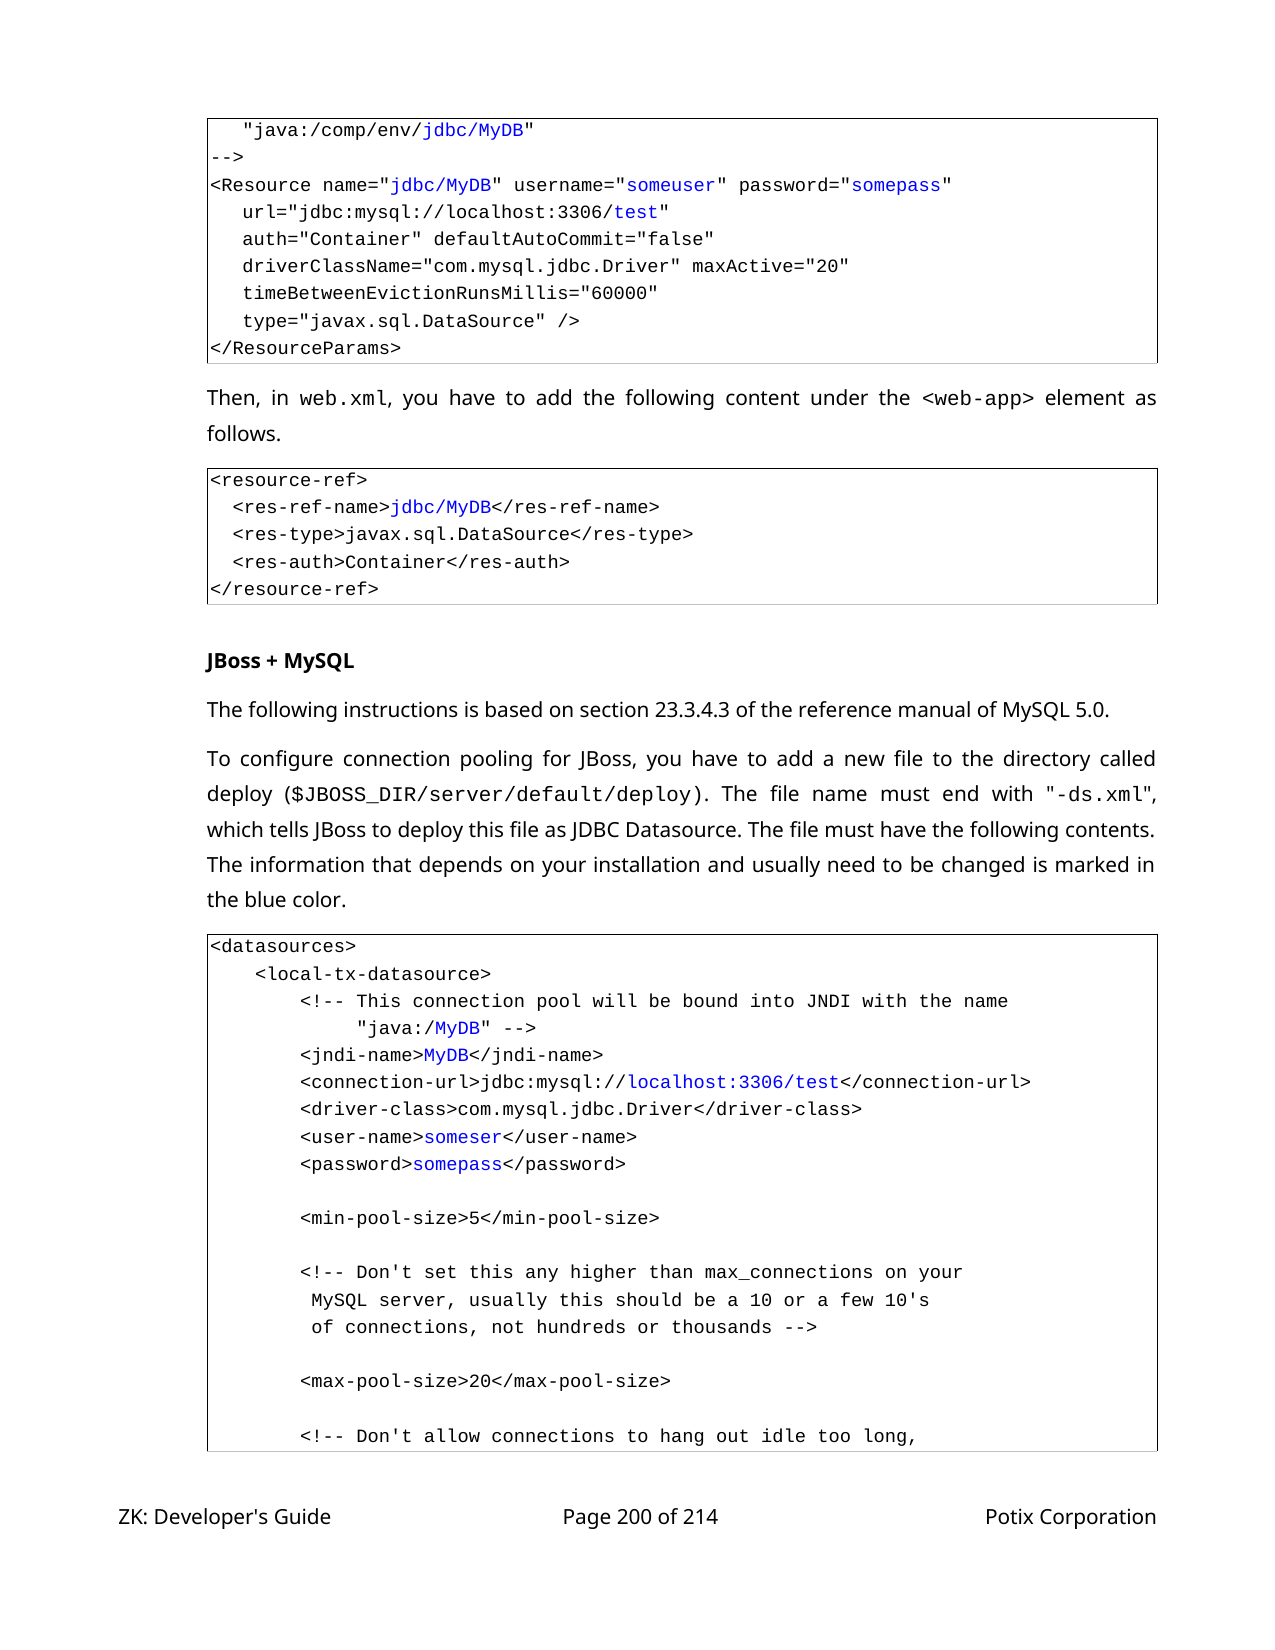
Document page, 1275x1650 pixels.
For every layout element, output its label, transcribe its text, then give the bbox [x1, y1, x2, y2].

text <res-ref-name>jdbc/MyDB</res-ref-name> [208, 495, 1157, 519]
text <res-type>javax.sql.DataSource</res-type> [208, 522, 1157, 547]
text of connections, not hundreds or thousands --> [208, 1315, 1157, 1339]
text <user-name>someser</user-name> [208, 1124, 1157, 1149]
text <driver-class>com.mysql.jdbc.Driver</driver-class> [208, 1097, 1157, 1122]
text <datasources> [208, 935, 1157, 958]
text <max-pool-size>20</max-pool-size> [208, 1369, 1157, 1393]
text <Resource name="jdbc/MyDB" username="someuser" password="somepass" [208, 172, 1157, 197]
text url="jdbc:mysql://localhost:3306/test" [208, 200, 1157, 224]
text <password>somepass</password> [208, 1152, 1157, 1176]
text <!-- Don't allow connections to hang out idle too long, [208, 1423, 1157, 1451]
text "java:/comp/env/jdbc/MyDB" [208, 119, 1157, 142]
text <!-- This connection pool will be bound into JNDI with the name [208, 988, 1157, 1013]
text <local-tx-datasource> [208, 961, 1157, 986]
text <res-auth>Container</res-auth> [208, 549, 1157, 574]
text timeBetweenEvictionRunsMillis="60000" [208, 281, 1157, 306]
text --> [208, 145, 1157, 169]
text To configure connection pooling for JBoss, you have to add a new file to the directory called deploy ($JBOSS_DIR/server/default/deploy). The file name must end with "-ds.xml", which tells JBoss to deploy this file as JDBC Datasource. The file must have the following contents. The information that depends on your installation and usually need to be changed is marked in the blue color. [207, 744, 1157, 913]
text type="javax.sql.DataSource" /> [208, 308, 1157, 333]
text MySQL server, usually this should be a 10 or a few 10's [208, 1288, 1157, 1312]
text <min-pool-size>5</min-pool-size> [208, 1206, 1157, 1230]
text <resource-ref> [208, 469, 1157, 492]
text driverClassName="com.mysql.jdbc.Driver" maxActive="20" [208, 254, 1157, 278]
text The following instructions is based on section 23.3.4.3 of the reference manual of MySQL 5.0. [207, 695, 1157, 723]
text "java:/MyDB" --> [208, 1016, 1157, 1040]
text </ResourceParams> [208, 336, 1157, 363]
text </resource-ref> [208, 577, 1157, 604]
subtitle JBoss + MySQL [207, 646, 1157, 675]
text Then, in web.xml, you have to add the following content under the <web-app> element as follows. [207, 383, 1157, 447]
text <connection-url>jdbc:mysql://localhost:3306/test</connection-url> [208, 1070, 1157, 1094]
text <jndi-name>MyDB</jndi-name> [208, 1043, 1157, 1067]
text auth="Container" defaultAutoCommit="false" [208, 227, 1157, 251]
text <!-- Don't set this any higher than max_connections on your [208, 1260, 1157, 1285]
